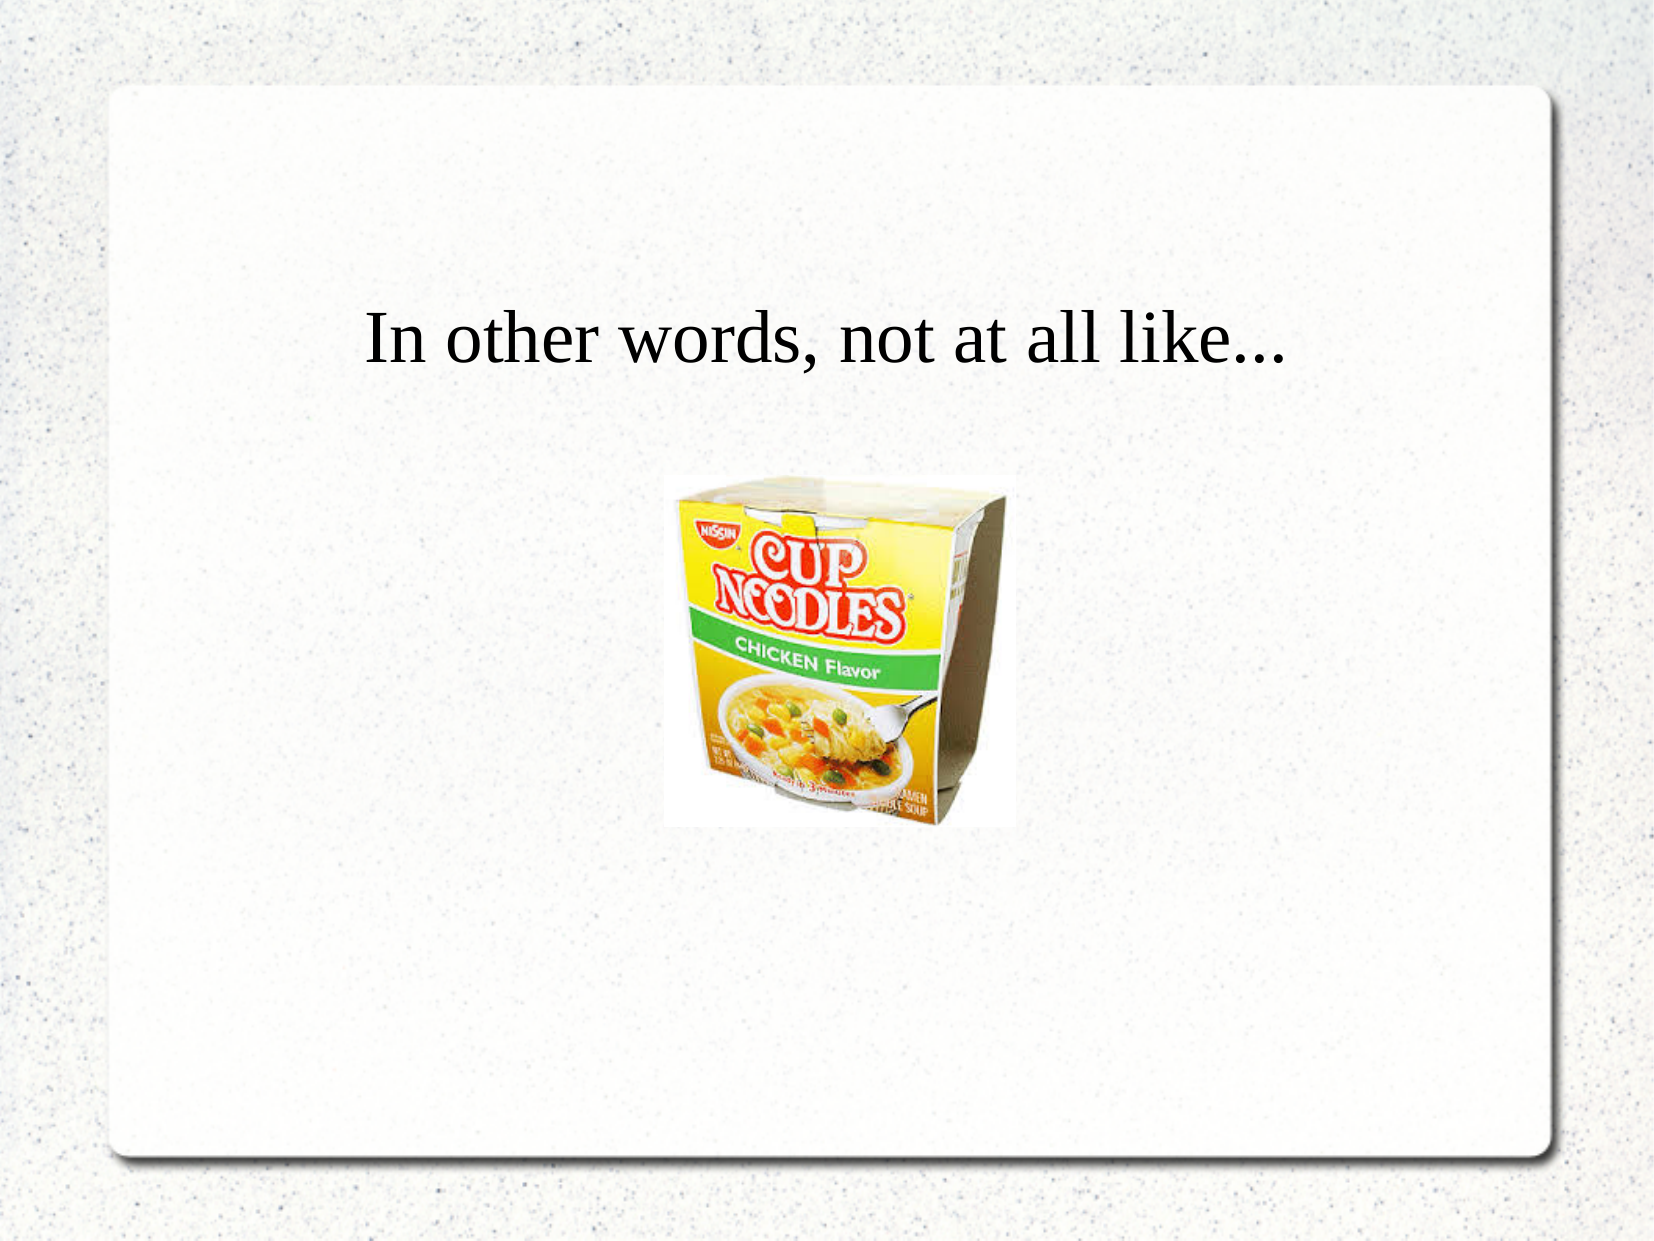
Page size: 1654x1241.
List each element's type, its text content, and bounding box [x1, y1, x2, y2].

picture [0, 0, 1654, 1241]
subtitle In other words, not at all like... [147, 295, 1506, 945]
